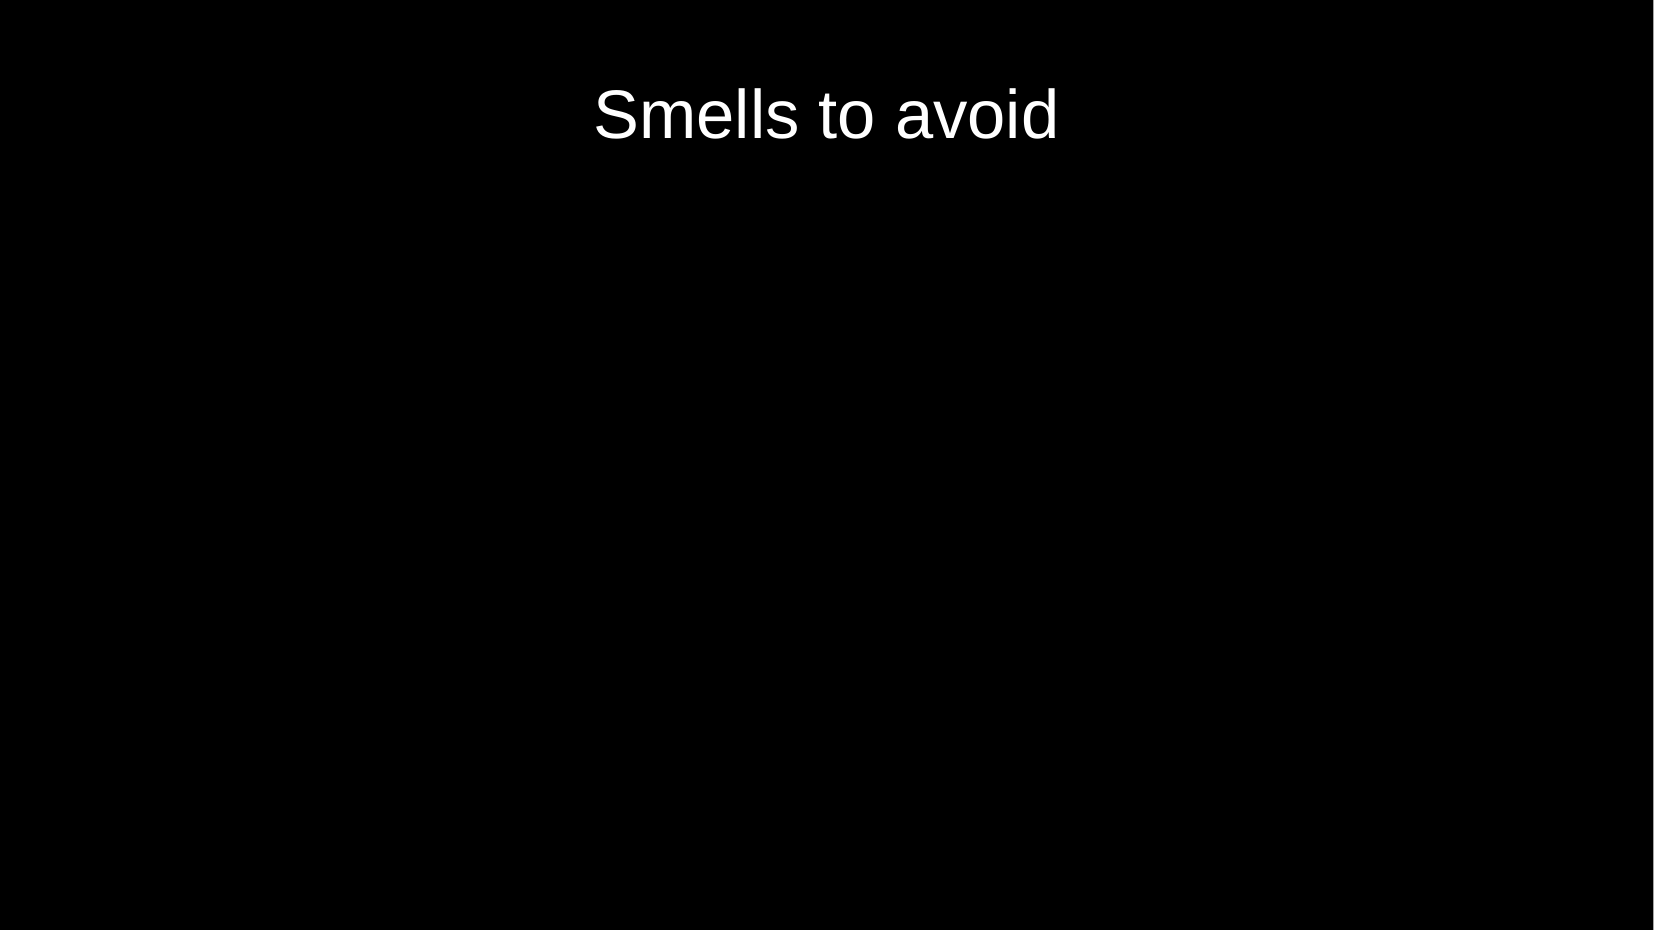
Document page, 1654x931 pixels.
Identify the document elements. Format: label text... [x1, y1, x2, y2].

title Smells to avoid [82, 37, 1571, 193]
